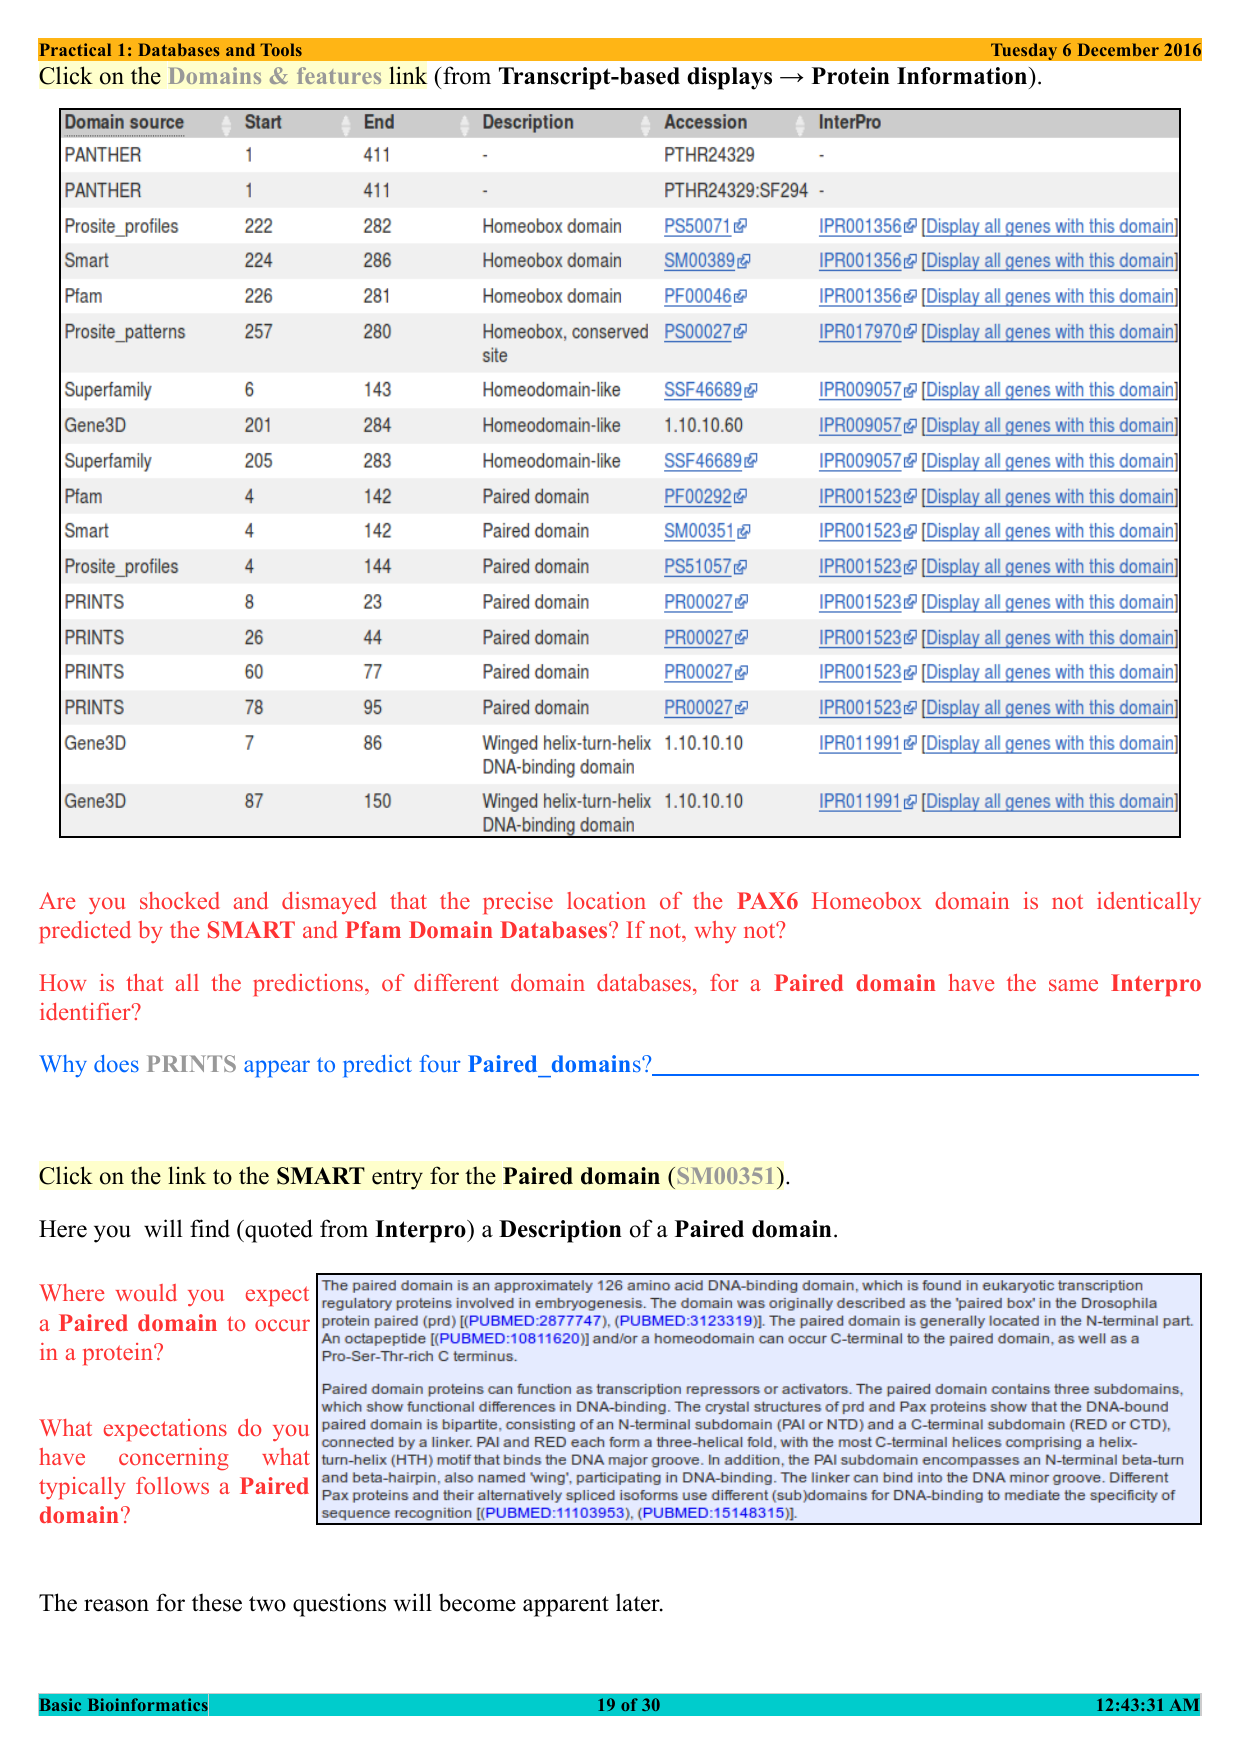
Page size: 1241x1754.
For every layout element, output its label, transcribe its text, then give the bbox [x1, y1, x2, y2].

text Why does PRINTS appear to predict four Paired_domains? [38, 1049, 1202, 1078]
picture [61, 110, 1179, 836]
text Click on the link to the SMART entry for the Paired domain (SM00351). [38, 1161, 1202, 1190]
text Are you shocked and dismayed that the precise location of the PAX6 Homeobox domain is not identically predicted by the SMART and Pfam Domain Databases? If not, why not? [38, 101, 1202, 944]
text Click on the Domains & features link (from Transcript-based displays → Protein Information). [38, 61, 1202, 89]
text What expectations do you have concerning what typically follows a Paired domain? [38, 1413, 1202, 1529]
text Here you will find (quoted from Interpro) a Description of a Paired domain. [38, 1214, 1202, 1243]
text The reason for these two questions will become apparent later. [38, 1588, 1202, 1617]
picture [318, 1275, 1200, 1523]
text How is that all the predictions, of different domain databases, for a Paired domain have the same Interpro identifier? [38, 968, 1202, 1026]
text Where would you expect a Paired domain to occur in a protein? [38, 1278, 316, 1366]
